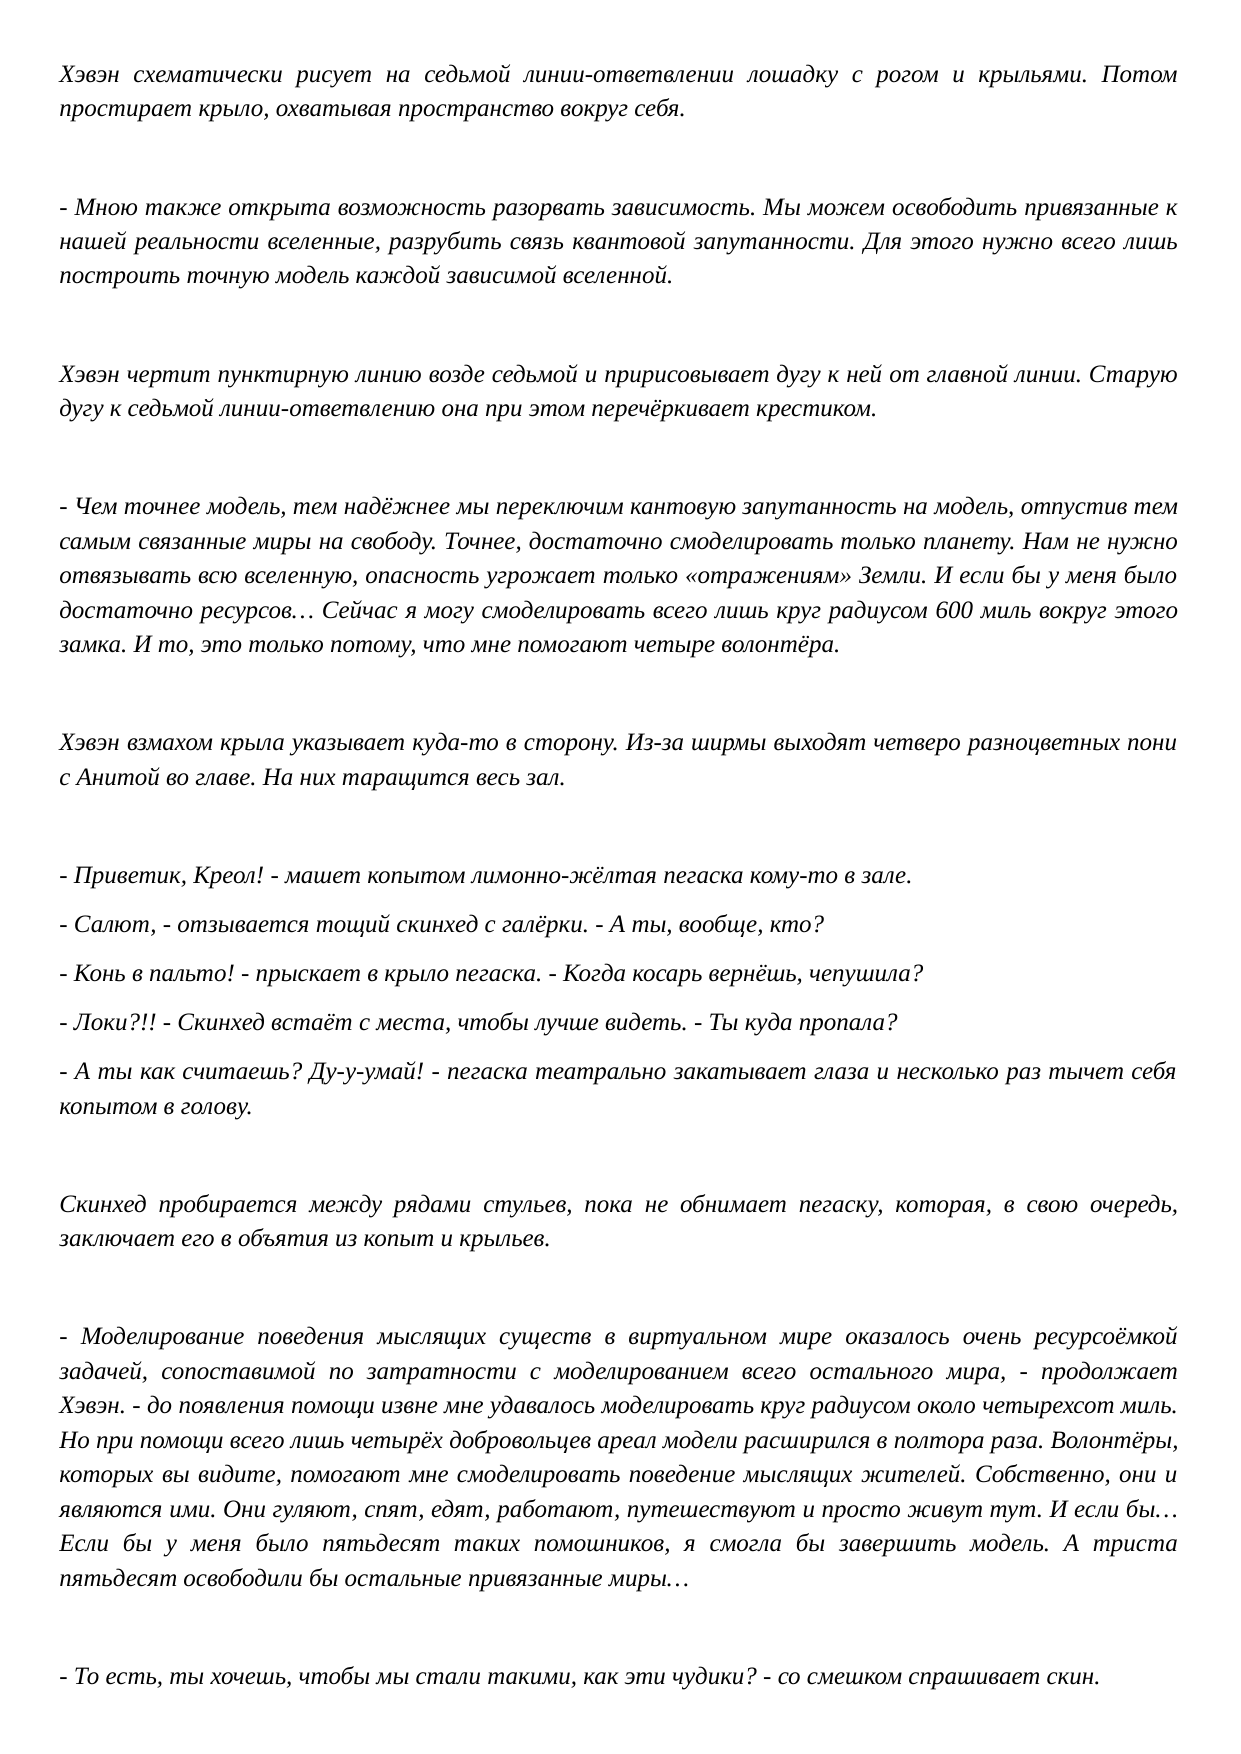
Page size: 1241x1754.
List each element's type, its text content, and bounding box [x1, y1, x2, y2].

text - А ты как считаешь? Ду-у-умай! - пегаска театрально закатывает глаза и несколько раз тычет себя копытом в голову. [59, 1056, 1181, 1119]
text Хэвэн чертит пунктирную линию возде седьмой и пририсовывает дугу к ней от главной линии. Старую дугу к седьмой линии-ответвлению она при этом перечёркивает крестиком. [59, 359, 1181, 422]
text Хэвэн взмахом крыла указывает куда-то в сторону. Из-за ширмы выходят четверо разноцветных пони с Анитой во главе. На них таращится весь зал. [59, 727, 1181, 791]
text Хэвэн схематически рисует на седьмой линии-ответвлении лошадку с рогом и крыльями. Потом простирает крыло, охватывая пространство вокруг себя. [59, 59, 1181, 122]
text - Локи?!! - Скинхед встаёт с места, чтобы лучше видеть. - Ты куда пропала? [59, 1007, 1181, 1036]
text Скинхед пробирается между рядами стульев, пока не обнимает пегаску, которая, в свою очередь, заключает его в объятия из копыт и крыльев. [59, 1189, 1181, 1252]
text - Салют, - отзывается тощий скинхед с галёрки. - А ты, вообще, кто? [59, 909, 1181, 938]
text - Мною также открыта возможность разорвать зависимость. Мы можем освободить привязанные к нашей реальности вселенные, разрубить связь квантовой запутанности. Для этого нужно всего лишь построить точную модель каждой зависимой вселенной. [59, 192, 1181, 289]
text - Моделирование поведения мыслящих существ в виртуальном мире оказалось очень ресурсоёмкой задачей, сопоставимой по затратности с моделированием всего остального мира, - продолжает Хэвэн. - до появления помощи извне мне удавалось моделировать круг радиусом около четырехсот миль. Но при помощи всего лишь четырёх добровольцев ареал модели расширился в полтора раза. Волонтёры, которых вы видите, помогают мне смоделировать поведение мыслящих жителей. Собственно, они и являются ими. Они гуляют, спят, едят, работают, путешествуют и просто живут тут. И если бы… Если бы у меня было пятьдесят таких помошников, я смогла бы завершить модель. А триста пятьдесят освободили бы остальные привязанные миры… [59, 1321, 1181, 1592]
text - Приветик, Креол! - машет копытом лимонно-жёлтая пегаска кому-то в зале. [59, 860, 1181, 889]
text - Чем точнее модель, тем надёжнее мы переключим кантовую запутанность на модель, отпустив тем самым связанные миры на свободу. Точнее, достаточно смоделировать только планету. Нам не нужно отвязывать всю вселенную, опасность угрожает только «отражениям» Земли. И если бы у меня было достаточно ресурсов… Сейчас я могу смоделировать всего лишь круг радиусом 600 миль вокруг этого замка. И то, это только потому, что мне помогают четыре волонтёра. [59, 491, 1181, 658]
text - То есть, ты хочешь, чтобы мы стали такими, как эти чудики? - со смешком спрашивает скин. [59, 1661, 1181, 1690]
text - Конь в пальто! - прыскает в крыло пегаска. - Когда косарь вернёшь, чепушила? [59, 958, 1181, 987]
